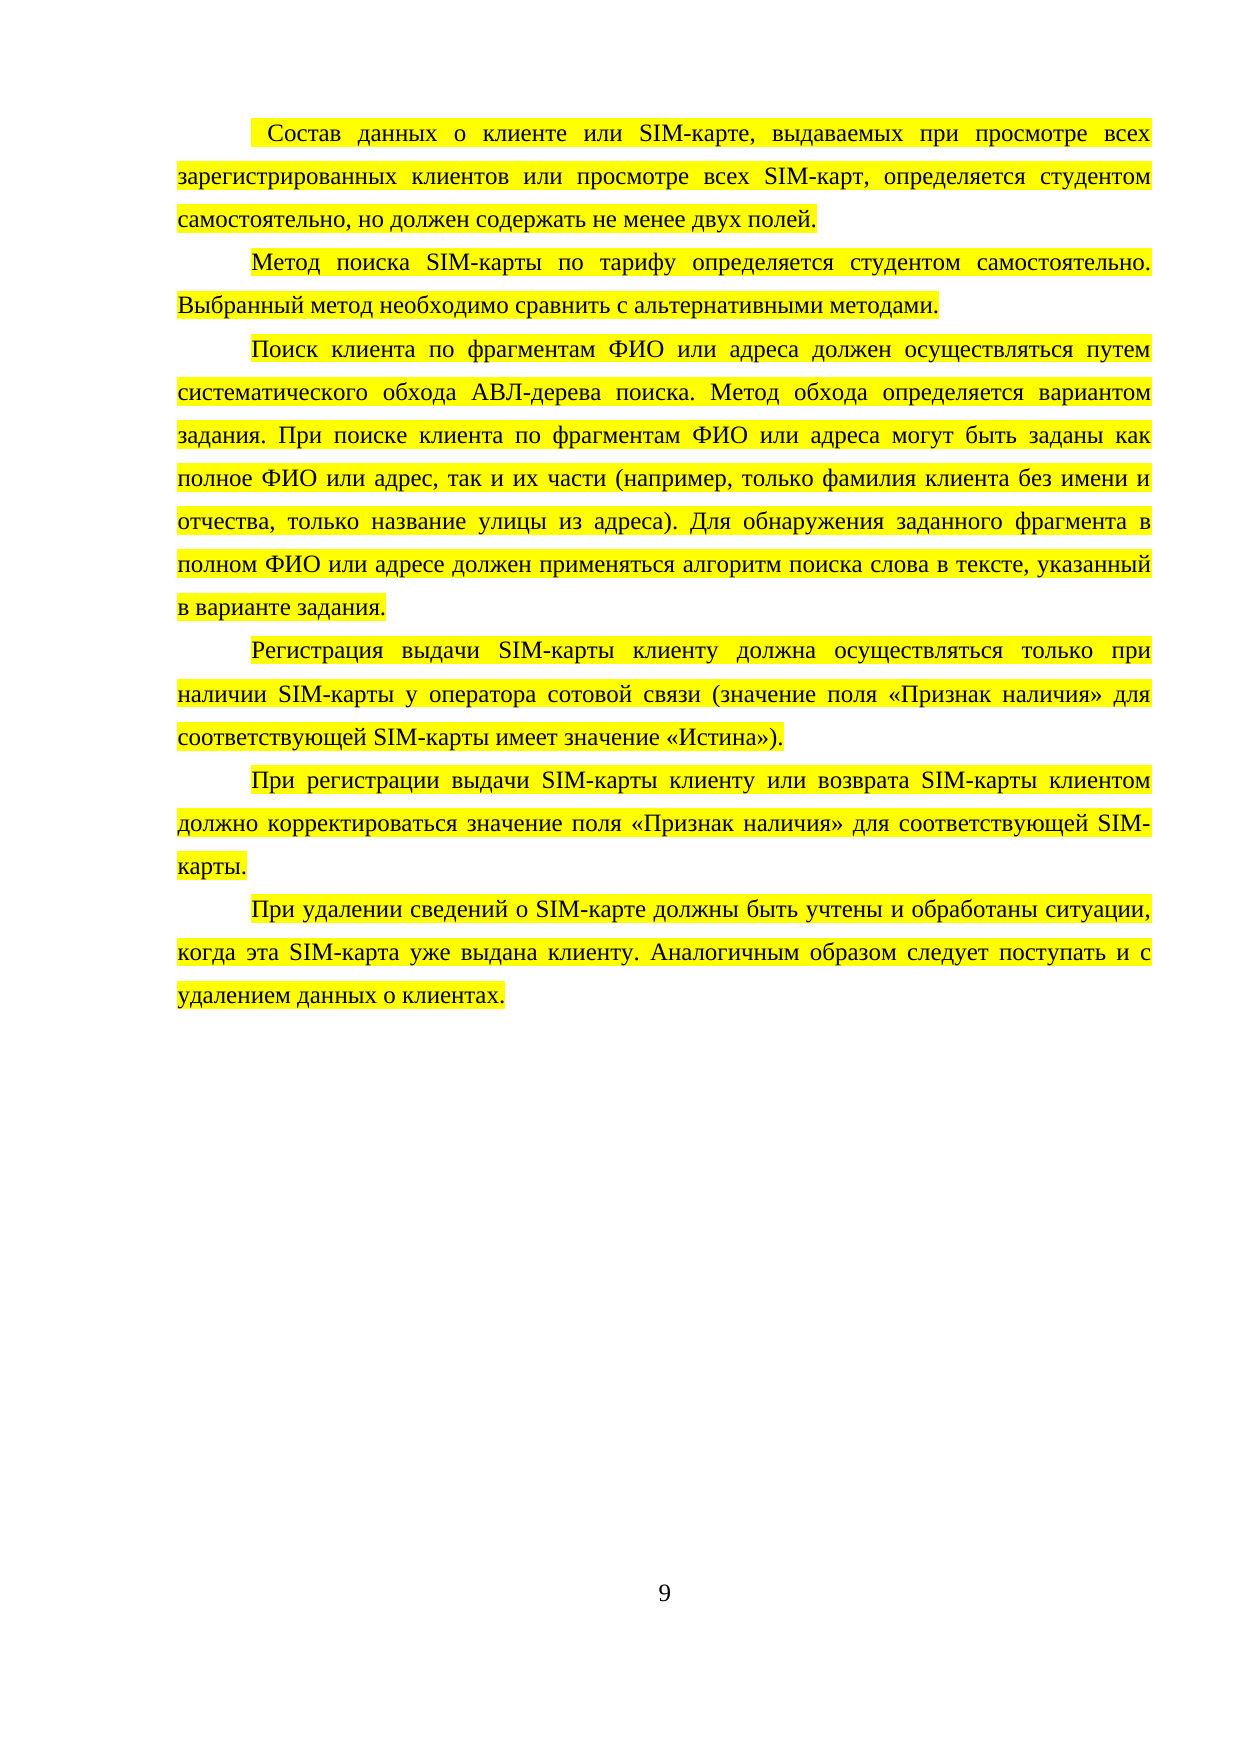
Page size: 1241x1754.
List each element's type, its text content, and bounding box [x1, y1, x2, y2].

text Регистрация выдачи SIM-карты клиенту должна осуществляться только при наличии SIM-карты у оператора сотовой связи (значение поля «Признак наличия» для соответствующей SIM-карты имеет значение «Истина»). [177, 636, 1152, 751]
text Метод поиска SIM-карты по тарифу определяется студентом самостоятельно. Выбранный метод необходимо сравнить с альтернативными методами. [177, 247, 1152, 319]
text Поиск клиента по фрагментам ФИО или адреса должен осуществляться путем систематического обхода АВЛ-дерева поиска. Метод обхода определяется вариантом задания. При поиске клиента по фрагментам ФИО или адреса могут быть заданы как полное ФИО или адрес, так и их части (например, только фамилия клиента без имени и отчества, только название улицы из адреса). Для обнаружения заданного фрагмента в полном ФИО или адресе должен применяться алгоритм поиска слова в тексте, указанный в варианте задания. [177, 334, 1152, 621]
text При удалении сведений о SIM-карте должны быть учтены и обработаны ситуации, когда эта SIM-карта уже выдана клиенту. Аналогичным образом следует поступать и с удалением данных о клиентах. [177, 894, 1152, 1009]
text При регистрации выдачи SIM-карты клиенту или возврата SIM-карты клиентом должно корректироваться значение поля «Признак наличия» для соответствующей SIM-карты. [177, 765, 1152, 880]
text Состав данных о клиенте или SIM-карте, выдаваемых при просмотре всех зарегистрированных клиентов или просмотре всех SIM-карт, определяется студентом самостоятельно, но должен содержать не менее двух полей. [177, 118, 1152, 233]
